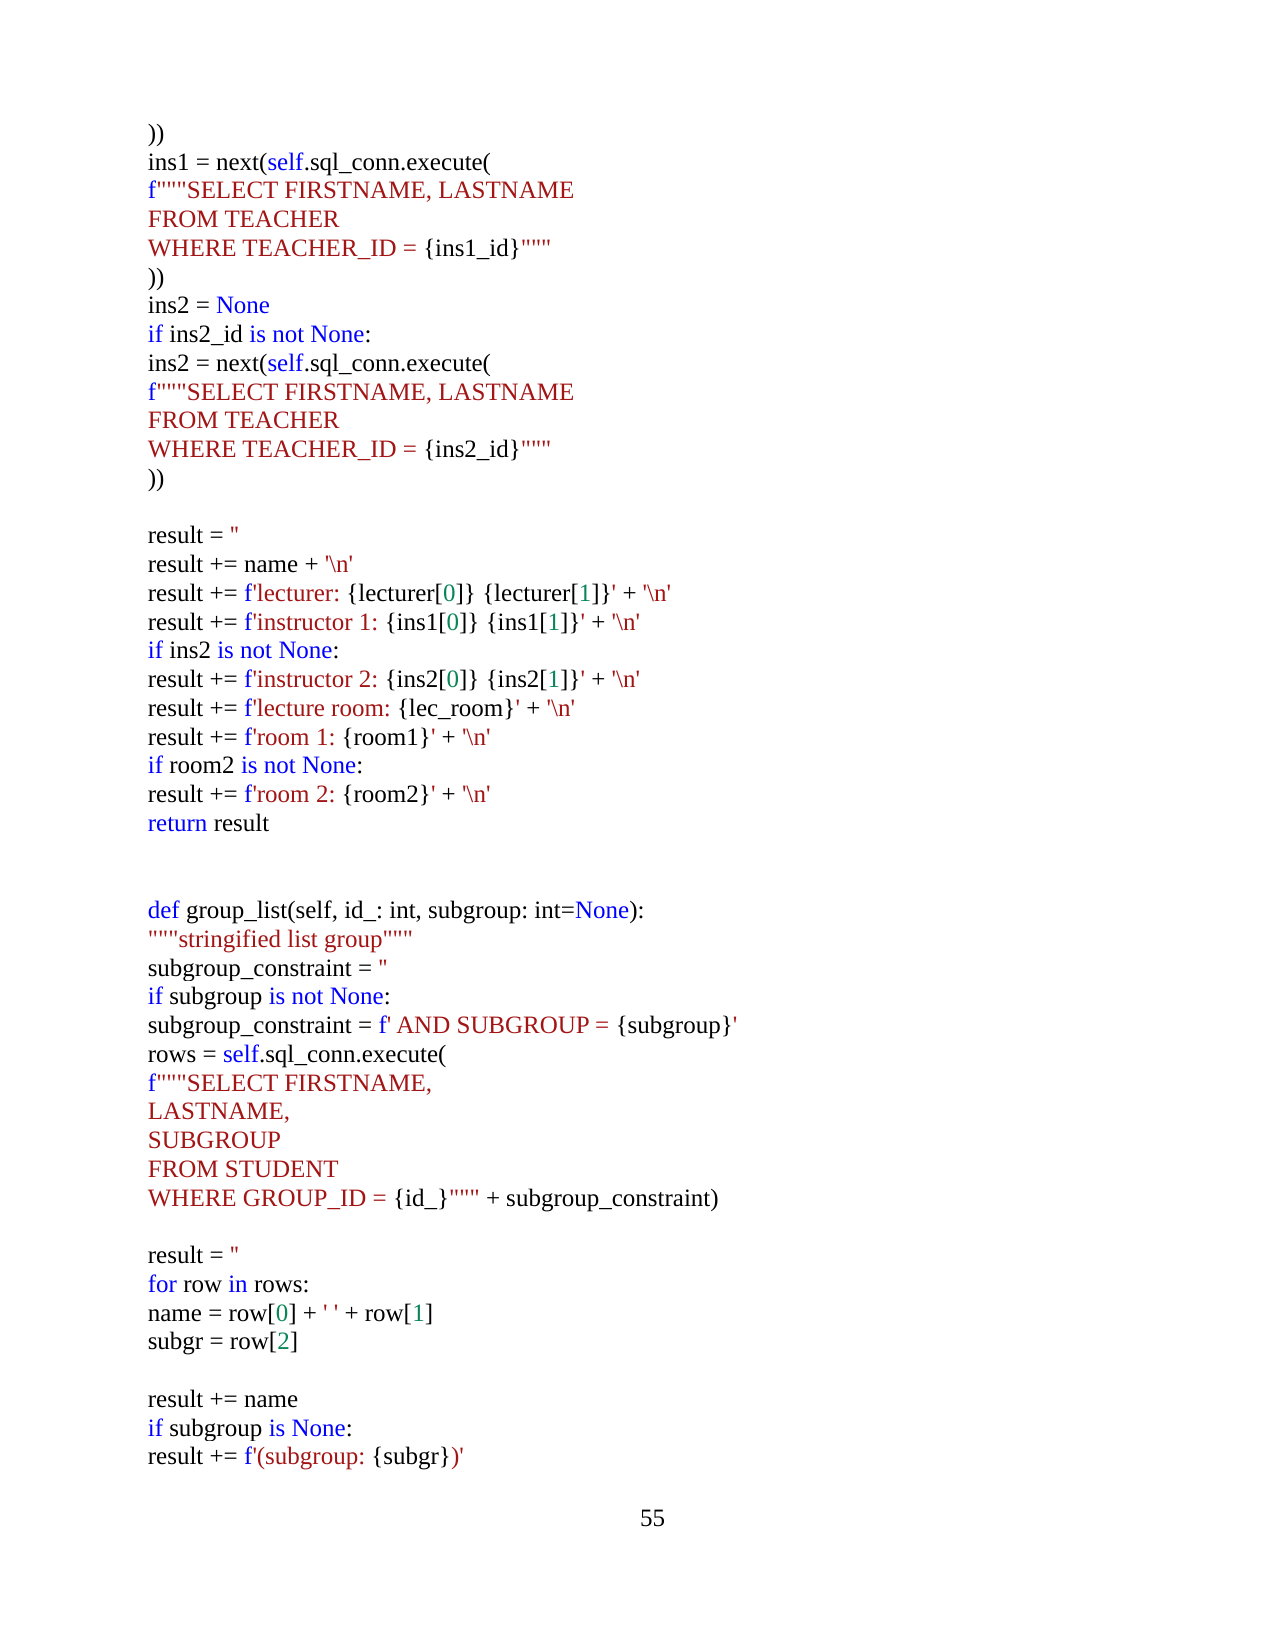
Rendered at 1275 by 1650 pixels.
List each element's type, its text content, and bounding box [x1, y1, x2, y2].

text result += f'instructor 1: {ins1[0]} {ins1[1]}' + '\n' [118, 607, 1157, 636]
text WHERE TEACHER_ID = {ins1_id}""" [118, 233, 1157, 262]
text result += f'room 1: {room1}' + '\n' [118, 722, 1157, 751]
text subgr = row[2] [118, 1326, 1157, 1355]
text result += name + '\n' [118, 549, 1157, 578]
text return result [118, 808, 1157, 837]
text f"""SELECT FIRSTNAME, [118, 1068, 1157, 1096]
text WHERE GROUP_ID = {id_}""" + subgroup_constraint) [118, 1183, 1157, 1211]
text f"""SELECT FIRSTNAME, LASTNAME [118, 377, 1157, 406]
text )) [118, 118, 1157, 147]
text )) [118, 463, 1157, 492]
text result += f'(subgroup: {subgr})' [118, 1441, 1157, 1470]
text ins2 = None [118, 291, 1157, 319]
text if room2 is not None: [118, 751, 1157, 779]
text result += f'room 2: {room2}' + '\n' [118, 779, 1157, 808]
text rows = self.sql_conn.execute( [118, 1039, 1157, 1068]
text )) [118, 262, 1157, 291]
text if ins2_id is not None: [118, 319, 1157, 348]
text result = '' [118, 521, 1157, 549]
text for row in rows: [118, 1269, 1157, 1298]
text result = '' [118, 1240, 1157, 1269]
text ins2 = next(self.sql_conn.execute( [118, 348, 1157, 377]
text ins1 = next(self.sql_conn.execute( [118, 147, 1157, 176]
text if ins2 is not None: [118, 636, 1157, 664]
text name = row[0] + ' ' + row[1] [118, 1298, 1157, 1326]
text LASTNAME, [118, 1096, 1157, 1125]
text result += name [118, 1384, 1157, 1413]
text result += f'lecturer: {lecturer[0]} {lecturer[1]}' + '\n' [118, 578, 1157, 607]
text result += f'instructor 2: {ins2[0]} {ins2[1]}' + '\n' [118, 664, 1157, 693]
text subgroup_constraint = '' [118, 953, 1157, 981]
text result += f'lecture room: {lec_room}' + '\n' [118, 693, 1157, 722]
text FROM TEACHER [118, 406, 1157, 434]
text def group_list(self, id_: int, subgroup: int=None): [118, 895, 1157, 924]
text subgroup_constraint = f' AND SUBGROUP = {subgroup}' [118, 1010, 1157, 1039]
text FROM STUDENT [118, 1154, 1157, 1183]
text FROM TEACHER [118, 204, 1157, 233]
text WHERE TEACHER_ID = {ins2_id}""" [118, 434, 1157, 463]
text if subgroup is not None: [118, 981, 1157, 1010]
text if subgroup is None: [118, 1413, 1157, 1441]
text """stringified list group""" [118, 924, 1157, 953]
text SUBGROUP [118, 1125, 1157, 1154]
text f"""SELECT FIRSTNAME, LASTNAME [118, 176, 1157, 204]
